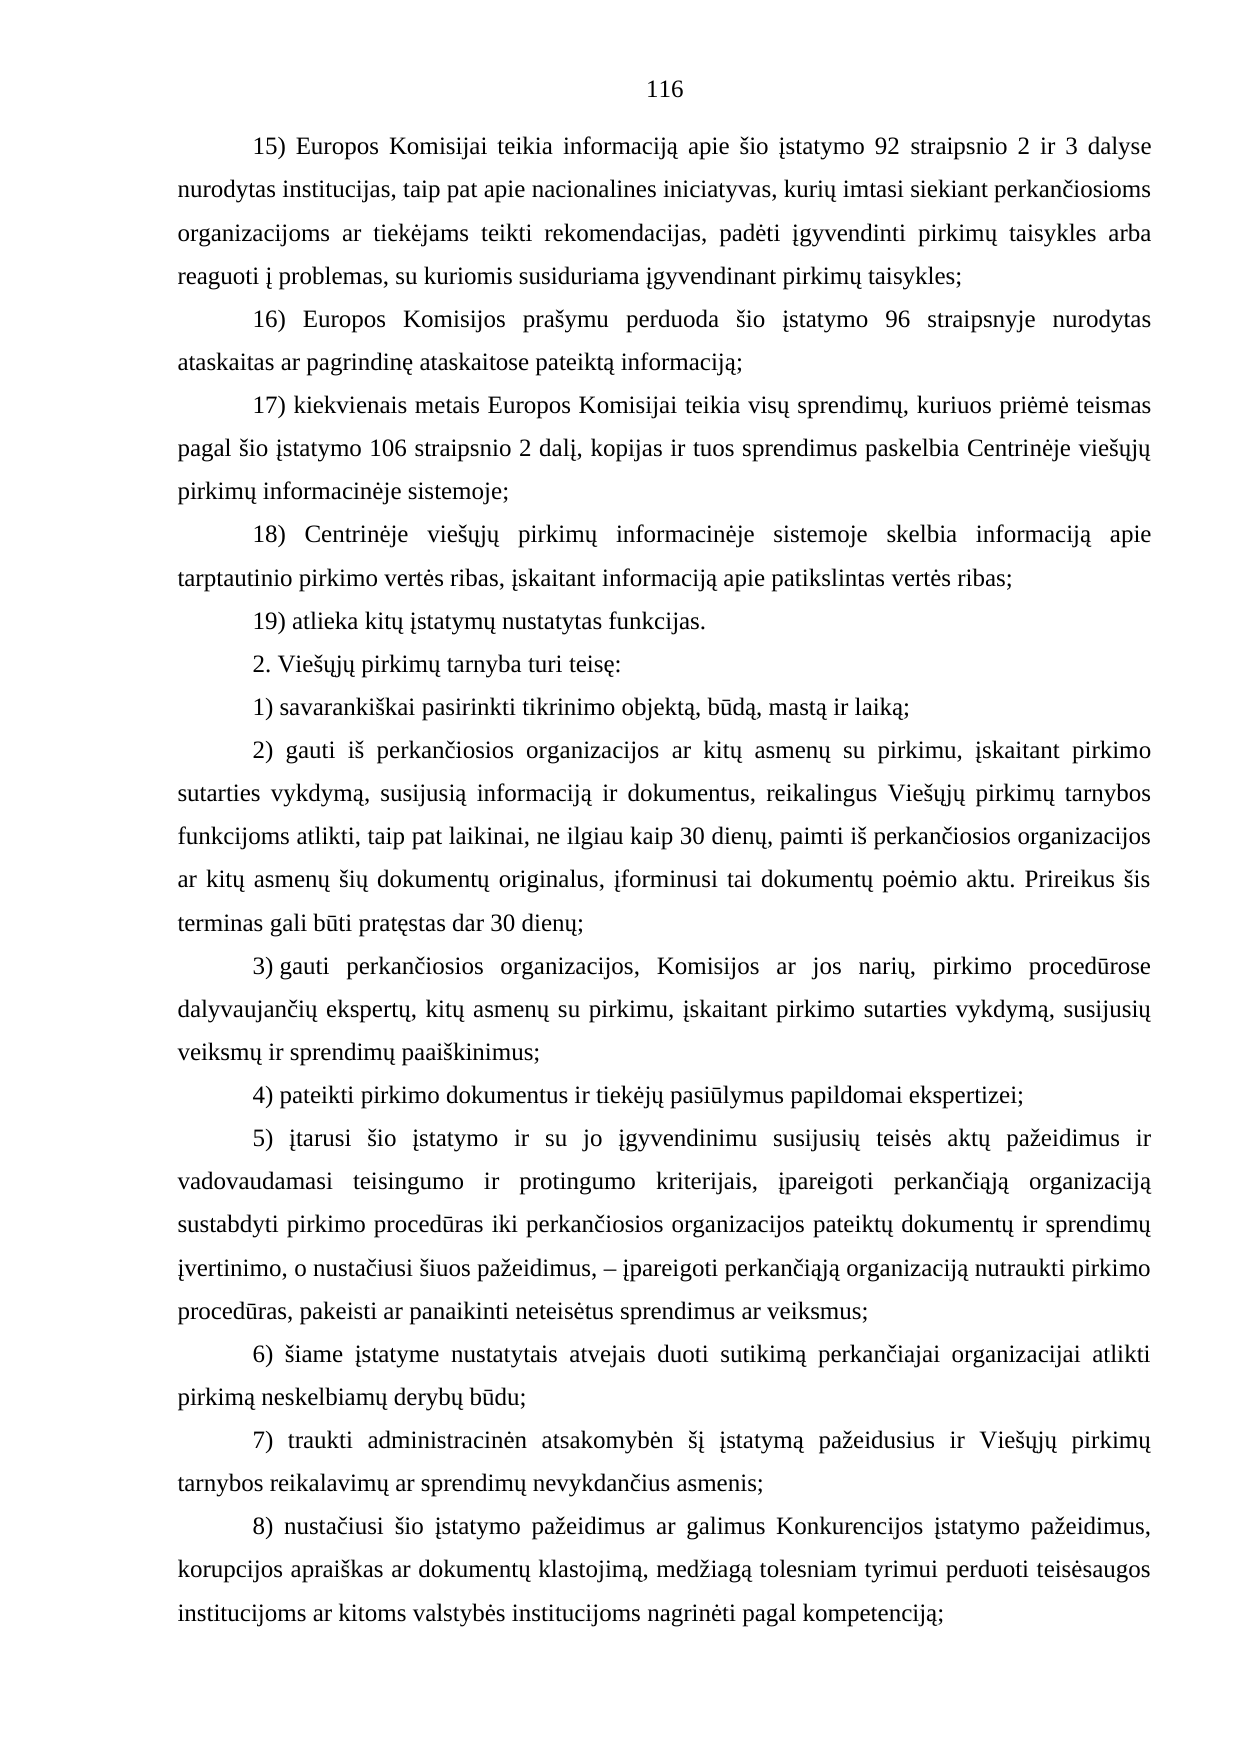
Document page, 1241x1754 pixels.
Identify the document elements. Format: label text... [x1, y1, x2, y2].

text 1) savarankiškai pasirinkti tikrinimo objektą, būdą, mastą ir laiką; [177, 692, 1152, 721]
text 6) šiame įstatyme nustatytais atvejais duoti sutikimą perkančiajai organizacijai atlikti pirkimą neskelbiamų derybų būdu; [177, 1339, 1152, 1411]
text 4) pateikti pirkimo dokumentus ir tiekėjų pasiūlymus papildomai ekspertizei; [177, 1080, 1152, 1109]
text 17) kiekvienais metais Europos Komisijai teikia visų sprendimų, kuriuos priėmė teismas pagal šio įstatymo 106 straipsnio 2 dalį, kopijas ir tuos sprendimus paskelbia Centrinėje viešųjų pirkimų informacinėje sistemoje; [177, 390, 1152, 505]
text 16) Europos Komisijos prašymu perduoda šio įstatymo 96 straipsnyje nurodytas ataskaitas ar pagrindinę ataskaitose pateiktą informaciją; [177, 304, 1152, 376]
text 3) gauti perkančiosios organizacijos, Komisijos ar jos narių, pirkimo procedūrose dalyvaujančių ekspertų, kitų asmenų su pirkimu, įskaitant pirkimo sutarties vykdymą, susijusių veiksmų ir sprendimų paaiškinimus; [177, 951, 1152, 1066]
text 2) gauti iš perkančiosios organizacijos ar kitų asmenų su pirkimu, įskaitant pirkimo sutarties vykdymą, susijusią informaciją ir dokumentus, reikalingus Viešųjų pirkimų tarnybos funkcijoms atlikti, taip pat laikinai, ne ilgiau kaip 30 dienų, paimti iš perkančiosios organizacijos ar kitų asmenų šių dokumentų originalus, įforminusi tai dokumentų poėmio aktu. Prireikus šis terminas gali būti pratęstas dar 30 dienų; [177, 735, 1152, 936]
text 8) nustačiusi šio įstatymo pažeidimus ar galimus Konkurencijos įstatymo pažeidimus, korupcijos apraiškas ar dokumentų klastojimą, medžiagą tolesniam tyrimui perduoti teisėsaugos institucijoms ar kitoms valstybės institucijoms nagrinėti pagal kompetenciją; [177, 1511, 1152, 1626]
text 7) traukti administracinėn atsakomybėn šį įstatymą pažeidusius ir Viešųjų pirkimų tarnybos reikalavimų ar sprendimų nevykdančius asmenis; [177, 1425, 1152, 1497]
text 5) įtarusi šio įstatymo ir su jo įgyvendinimu susijusių teisės aktų pažeidimus ir vadovaudamasi teisingumo ir protingumo kriterijais, įpareigoti perkančiąją organizaciją sustabdyti pirkimo procedūras iki perkančiosios organizacijos pateiktų dokumentų ir sprendimų įvertinimo, o nustačiusi šiuos pažeidimus, – įpareigoti perkančiąją organizaciją nutraukti pirkimo procedūras, pakeisti ar panaikinti neteisėtus sprendimus ar veiksmus; [177, 1123, 1152, 1324]
text 2. Viešųjų pirkimų tarnyba turi teisę: [177, 649, 1152, 678]
text 15) Europos Komisijai teikia informaciją apie šio įstatymo 92 straipsnio 2 ir 3 dalyse nurodytas institucijas, taip pat apie nacionalines iniciatyvas, kurių imtasi siekiant perkančiosioms organizacijoms ar tiekėjams teikti rekomendacijas, padėti įgyvendinti pirkimų taisykles arba reaguoti į problemas, su kuriomis susiduriama įgyvendinant pirkimų taisykles; [177, 131, 1152, 289]
text 18) Centrinėje viešųjų pirkimų informacinėje sistemoje skelbia informaciją apie tarptautinio pirkimo vertės ribas, įskaitant informaciją apie patikslintas vertės ribas; [177, 519, 1152, 591]
text 19) atlieka kitų įstatymų nustatytas funkcijas. [177, 606, 1152, 634]
